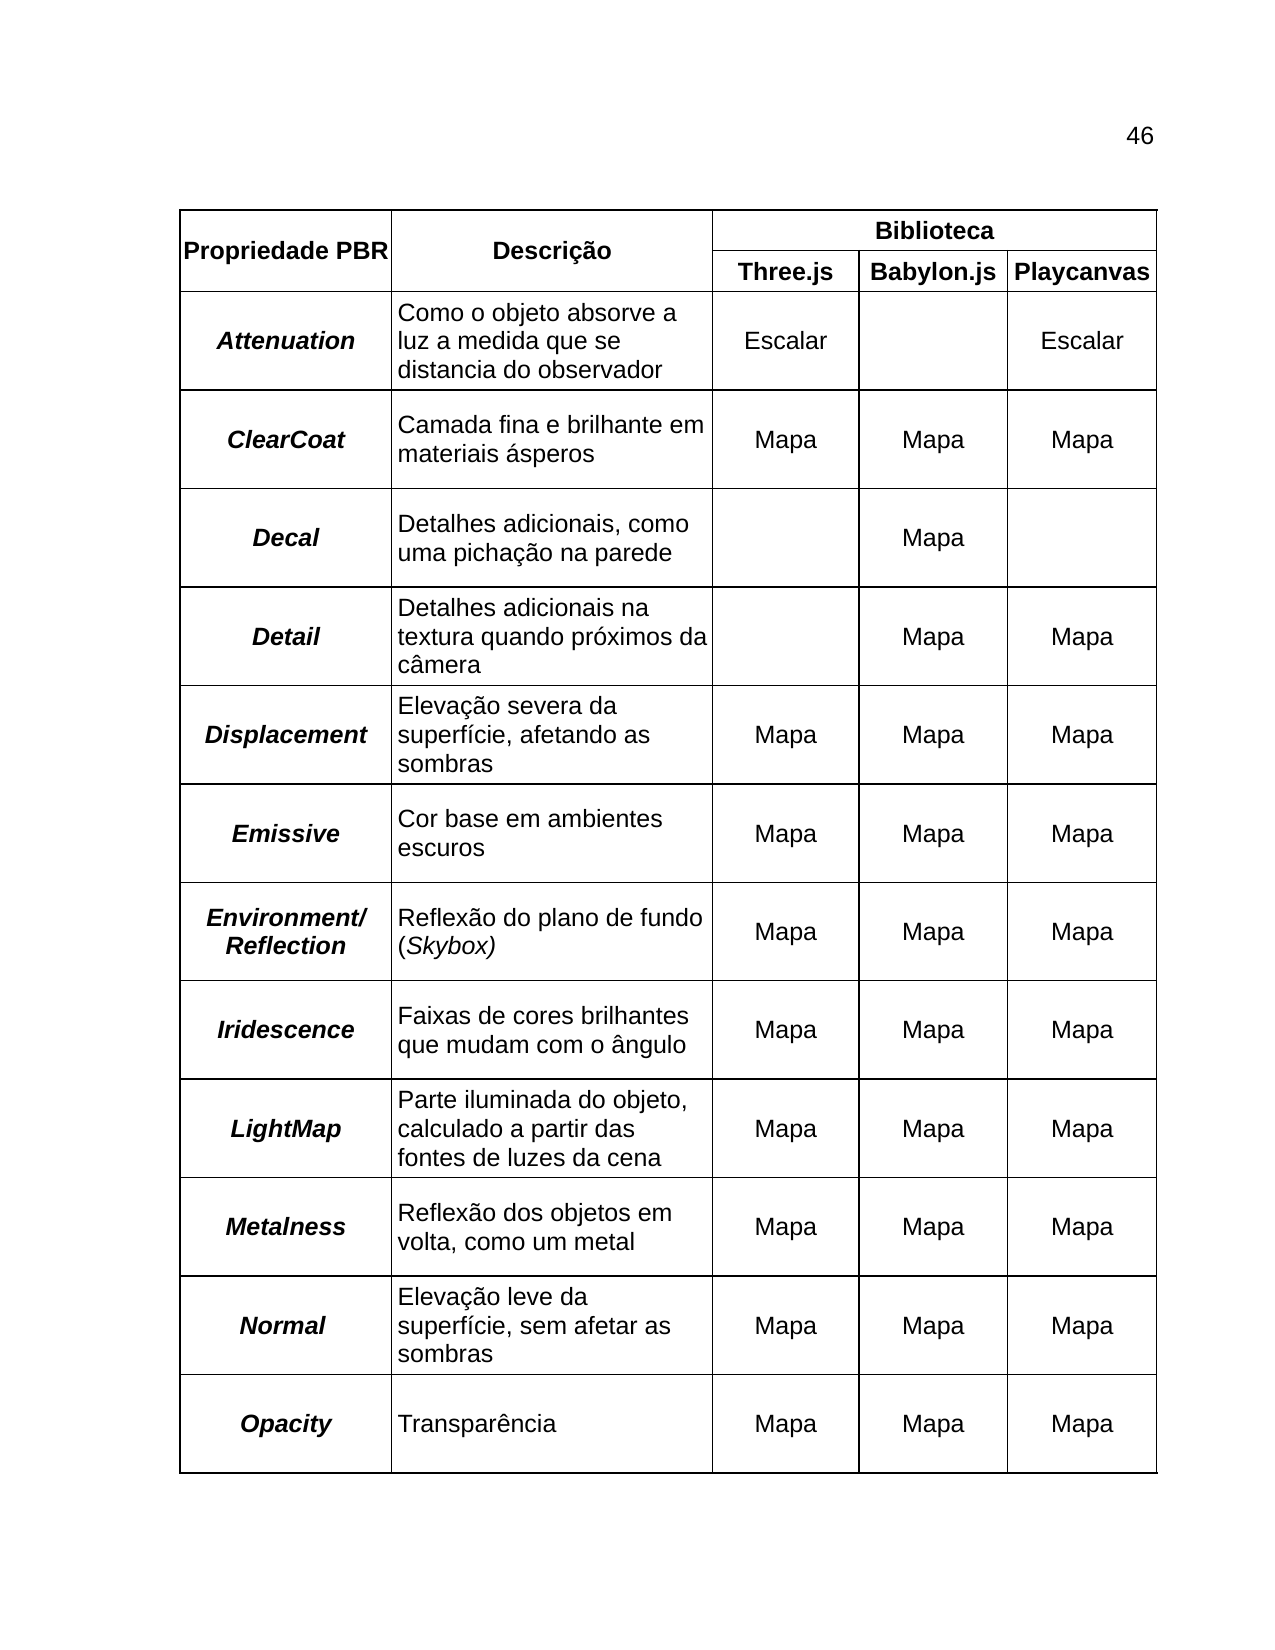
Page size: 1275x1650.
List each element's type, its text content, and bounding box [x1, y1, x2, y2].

table_cell Mapa [1008, 391, 1156, 488]
table_cell Mapa [860, 883, 1007, 980]
table_cell Mapa [860, 686, 1007, 783]
table_cell [860, 292, 1007, 389]
table_cell Mapa [860, 1277, 1007, 1373]
table_cell Mapa [860, 391, 1007, 488]
table_cell Babylon.js [860, 251, 1007, 291]
table_cell Propriedade PBR [181, 211, 391, 291]
table_cell Metalness [181, 1178, 391, 1275]
table_cell Mapa [1008, 686, 1156, 783]
table_cell Elevação leve da superfície, sem afetar as sombras [392, 1277, 712, 1373]
table_cell Decal [181, 489, 391, 586]
table_cell Como o objeto absorve a luz a medida que se distancia do observador [392, 292, 712, 389]
table_cell LightMap [181, 1080, 391, 1177]
table_cell Mapa [713, 1178, 858, 1275]
table_cell Mapa [713, 1277, 858, 1373]
table_cell Faixas de cores brilhantes que mudam com o ângulo [392, 981, 712, 1078]
table_cell Mapa [1008, 1178, 1156, 1275]
table_cell Mapa [713, 686, 858, 783]
table_cell [713, 588, 858, 684]
table_cell Mapa [1008, 785, 1156, 881]
table_cell Detalhes adicionais, como uma pichação na parede [392, 489, 712, 586]
table_cell [1008, 489, 1156, 586]
table_cell Iridescence [181, 981, 391, 1078]
table_cell Opacity [181, 1375, 391, 1472]
table_cell Reflexão do plano de fundo (Skybox) [392, 883, 712, 980]
table_cell Detail [181, 588, 391, 684]
table_cell Transparência [392, 1375, 712, 1472]
table_cell Normal [181, 1277, 391, 1373]
table_cell Mapa [860, 1178, 1007, 1275]
table_cell Mapa [860, 785, 1007, 881]
table_cell [713, 489, 858, 586]
table_cell Mapa [713, 883, 858, 980]
table_cell Mapa [1008, 1277, 1156, 1373]
table_cell Attenuation [181, 292, 391, 389]
table_cell Descrição [392, 211, 712, 291]
table_cell Mapa [1008, 588, 1156, 684]
table_cell Three.js [713, 251, 858, 291]
table_cell Environment/Reflection [181, 883, 391, 980]
table_cell Biblioteca [713, 211, 1156, 250]
table_cell Mapa [713, 785, 858, 881]
table_cell Mapa [713, 981, 858, 1078]
table_cell Mapa [1008, 1080, 1156, 1177]
table_cell Detalhes adicionais na textura quando próximos da câmera [392, 588, 712, 684]
table_cell Camada fina e brilhante em materiais ásperos [392, 391, 712, 488]
table_cell Mapa [713, 1375, 858, 1472]
table_cell ClearCoat [181, 391, 391, 488]
table_cell Escalar [713, 292, 858, 389]
table_cell Mapa [860, 1375, 1007, 1472]
table_cell Mapa [713, 1080, 858, 1177]
table_cell Mapa [1008, 981, 1156, 1078]
table_cell Elevação severa da superfície, afetando as sombras [392, 686, 712, 783]
table_cell Cor base em ambientes escuros [392, 785, 712, 881]
table_cell Escalar [1008, 292, 1156, 389]
table_cell Playcanvas [1008, 251, 1156, 291]
table_cell Mapa [860, 981, 1007, 1078]
table_cell Mapa [1008, 883, 1156, 980]
table_cell Mapa [1008, 1375, 1156, 1472]
table_cell Displacement [181, 686, 391, 783]
table_cell Reflexão dos objetos em volta, como um metal [392, 1178, 712, 1275]
table_cell Mapa [860, 588, 1007, 684]
table_cell Parte iluminada do objeto, calculado a partir das fontes de luzes da cena [392, 1080, 712, 1177]
table_cell Emissive [181, 785, 391, 881]
table_cell Mapa [713, 391, 858, 488]
table_cell Mapa [860, 489, 1007, 586]
table_cell Mapa [860, 1080, 1007, 1177]
